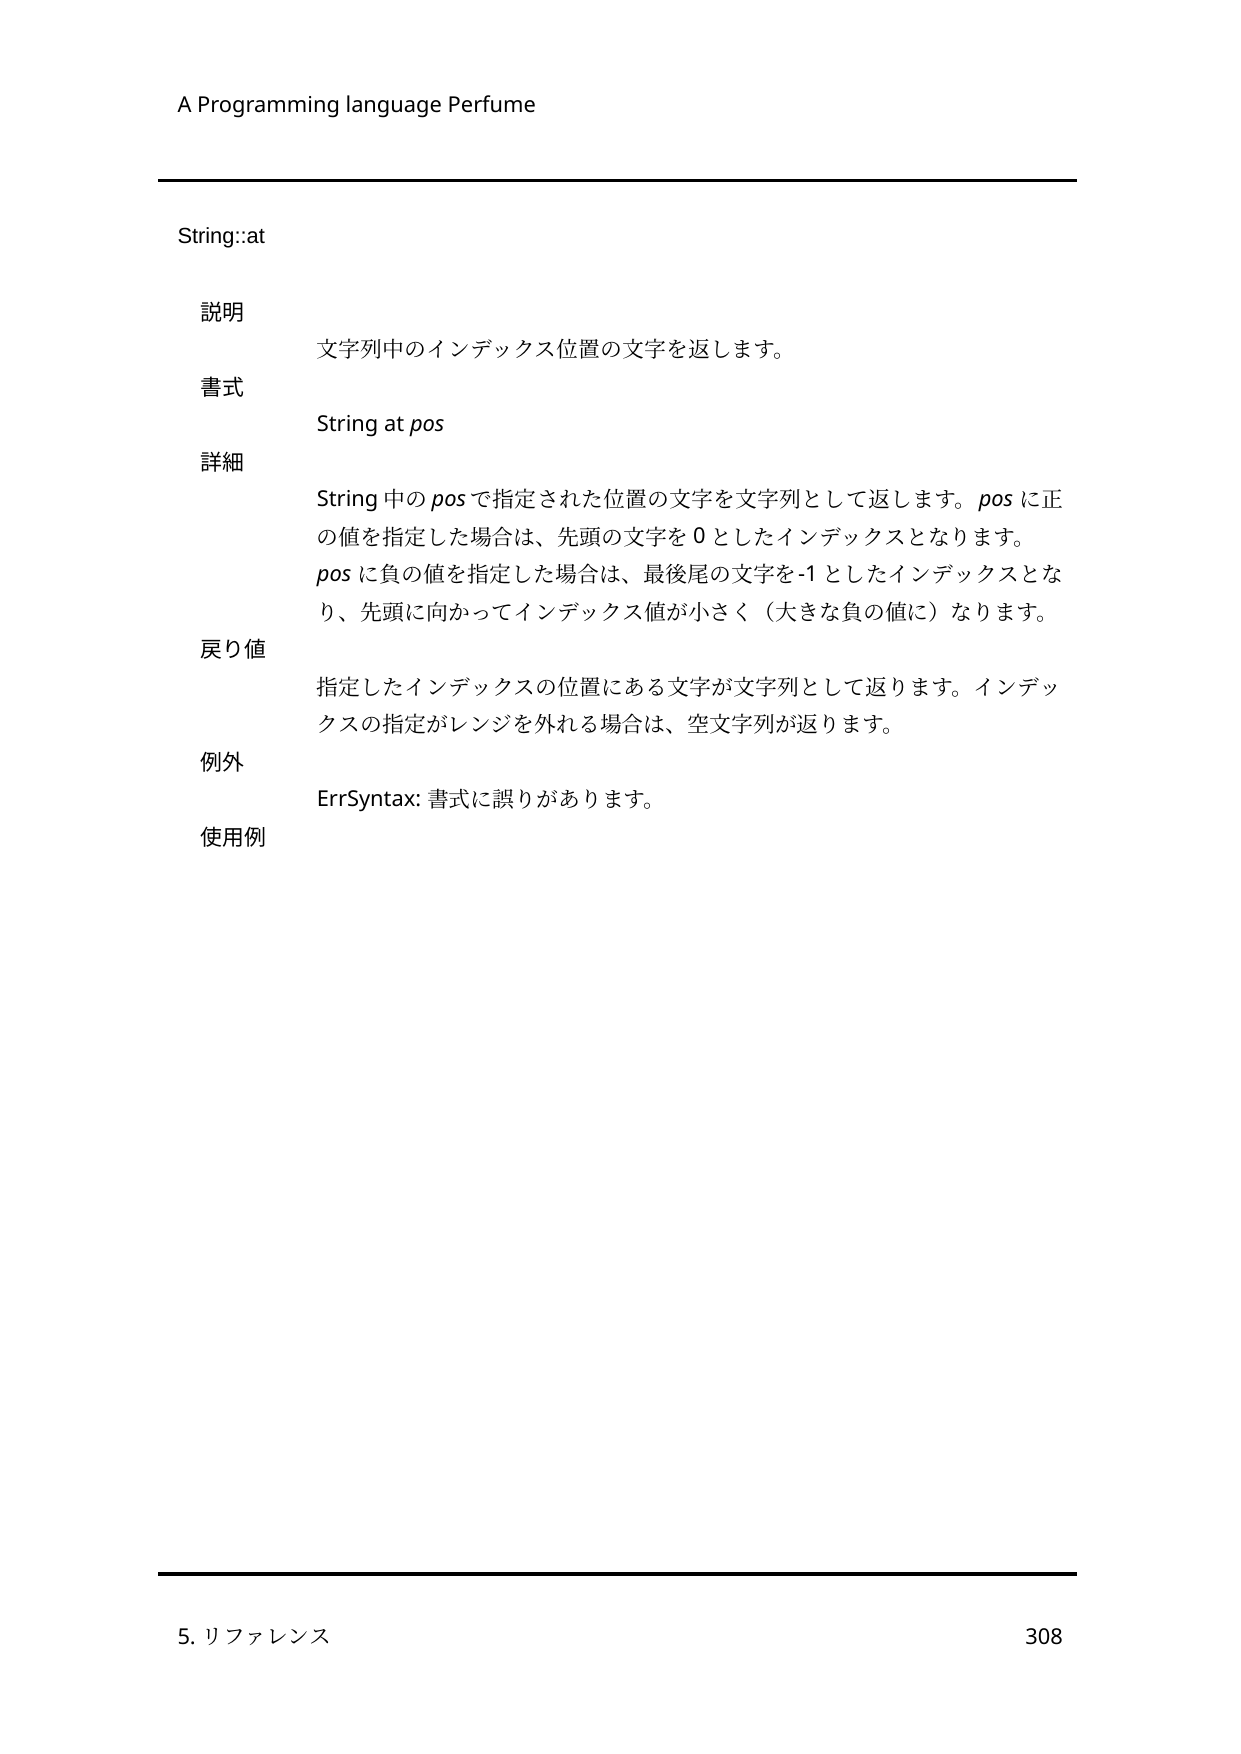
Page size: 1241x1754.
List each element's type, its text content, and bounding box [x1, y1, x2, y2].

table_cell 詳細 [200, 442, 317, 629]
subtitle String::at [177, 217, 1063, 254]
table_header 文字列中のインデックス位置の文字を返します。 [317, 292, 1063, 367]
table_cell 戻り値 [200, 629, 317, 742]
table_cell 使用例 [200, 817, 317, 854]
table_header 説明 [200, 292, 317, 367]
table_cell 書式 [200, 367, 317, 442]
table_cell ErrSyntax: 書式に誤りがあります。 [317, 742, 1063, 817]
table_cell 例外 [200, 742, 317, 817]
table_cell String中のposで指定された位置の文字を文字列として返します。pos に正の値を指定した場合は、先頭の文字を0としたインデックスとなります。 pos に負の値を指定した場合は、最後尾の文字を-1としたインデックスとなり、先頭に向かってインデックス値が小さく（大きな負の値に）なります。 [317, 442, 1063, 629]
table_cell [317, 817, 1063, 854]
table_cell 指定したインデックスの位置にある文字が文字列として返ります。インデックスの指定がレンジを外れる場合は、空文字列が返ります。 [317, 629, 1063, 742]
table_cell String at pos [317, 367, 1063, 442]
